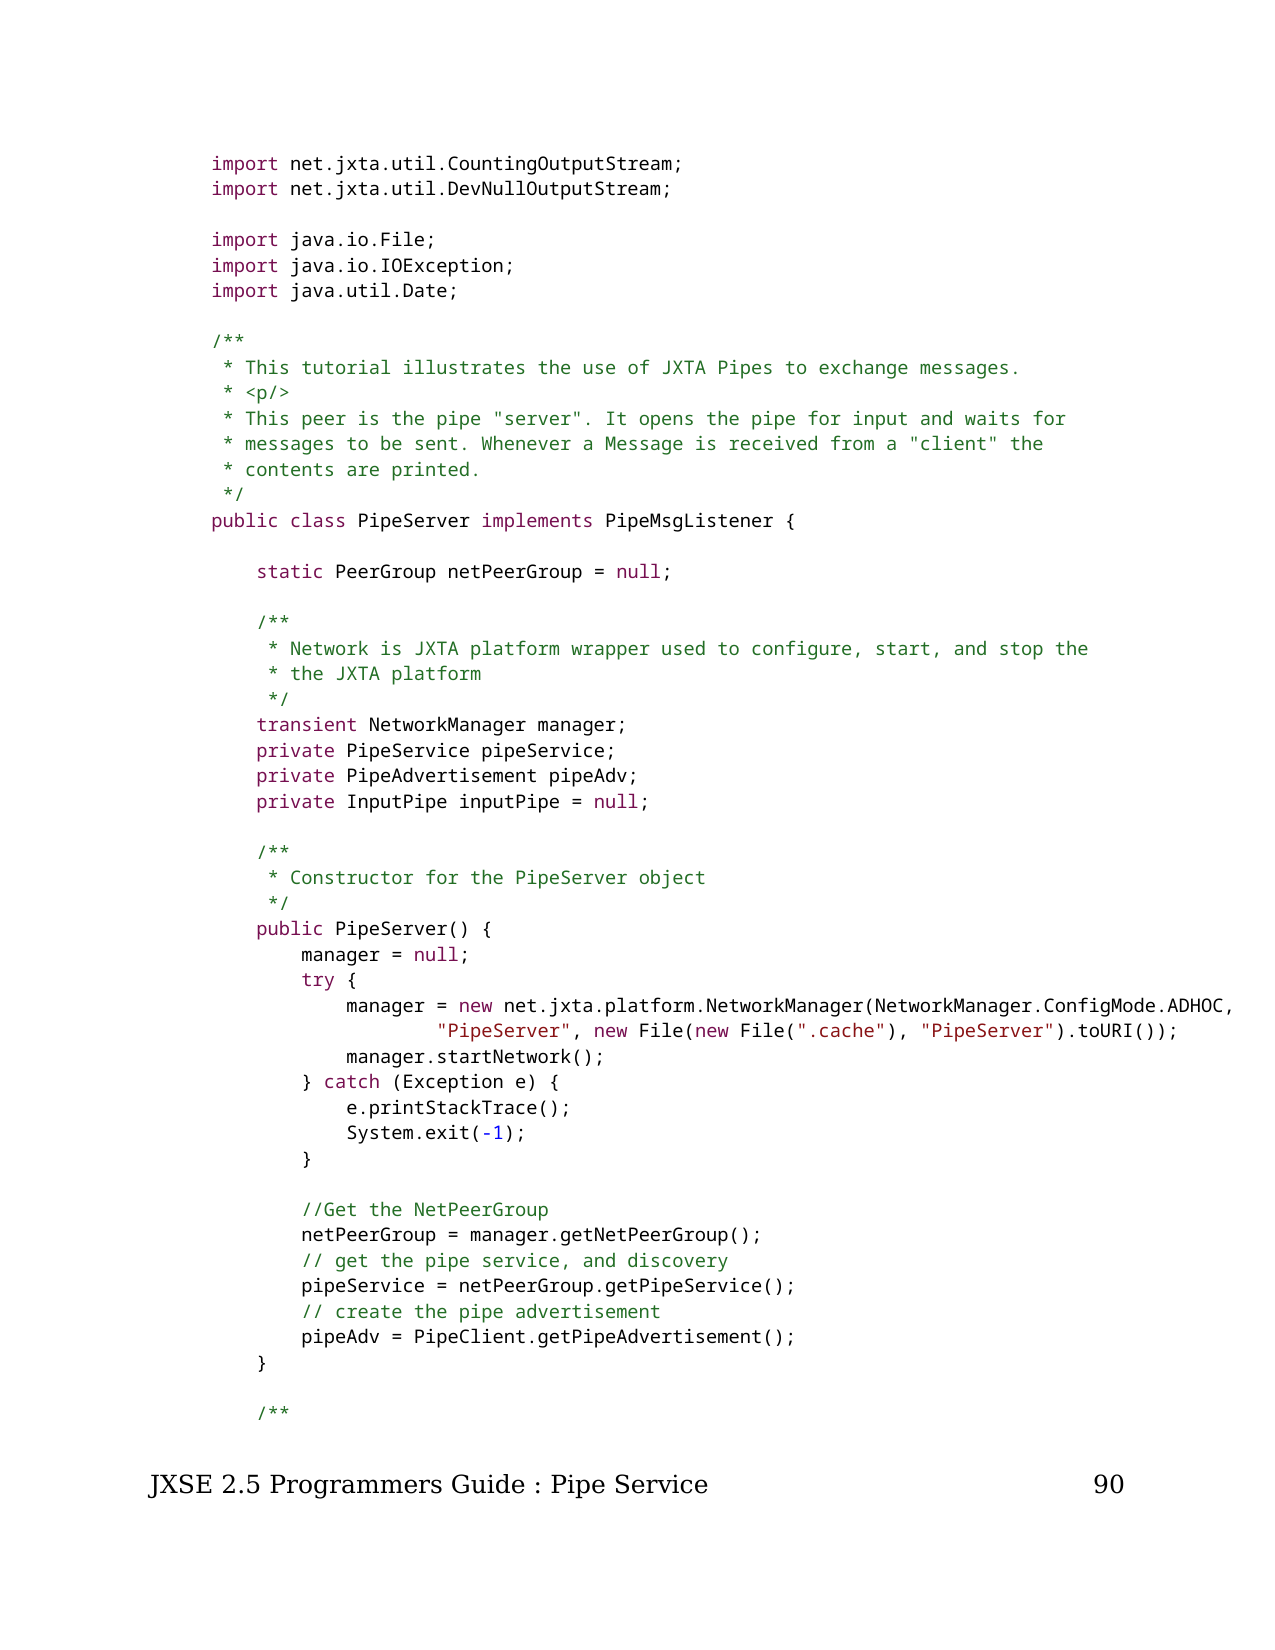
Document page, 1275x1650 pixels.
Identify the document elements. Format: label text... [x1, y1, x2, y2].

text * contents are printed. [211, 456, 1275, 482]
text public PipeServer() { [211, 916, 1275, 941]
text * This tutorial illustrates the use of JXTA Pipes to exchange messages. [211, 354, 1275, 380]
text private PipeService pipeService; [211, 737, 1275, 762]
text private PipeAdvertisement pipeAdv; [211, 762, 1275, 788]
text } catch (Exception e) { [211, 1069, 1275, 1094]
text } [211, 1145, 1275, 1171]
text * the JXTA platform [211, 660, 1275, 686]
text try { [211, 967, 1275, 992]
text transient NetworkManager manager; [211, 711, 1275, 737]
text manager = null; [211, 941, 1275, 967]
text * Network is JXTA platform wrapper used to configure, start, and stop the [211, 635, 1275, 660]
text manager.startNetwork(); [211, 1043, 1275, 1069]
text static PeerGroup netPeerGroup = null; [211, 558, 1275, 584]
text import net.jxta.util.CountingOutputStream; [211, 150, 1275, 176]
text /** [211, 1401, 1275, 1426]
text netPeerGroup = manager.getNetPeerGroup(); [211, 1222, 1275, 1247]
text * messages to be sent. Whenever a Message is received from a "client" the [211, 431, 1275, 456]
text import net.jxta.util.DevNullOutputStream; [211, 176, 1275, 201]
text * This peer is the pipe "server". It opens the pipe for input and waits for [211, 405, 1275, 431]
text pipeService = netPeerGroup.getPipeService(); [211, 1273, 1275, 1298]
text e.printStackTrace(); [211, 1094, 1275, 1120]
text // create the pipe advertisement [211, 1298, 1275, 1324]
text /** [211, 839, 1275, 864]
text */ [211, 686, 1275, 711]
text import java.io.IOException; [211, 252, 1275, 278]
text private InputPipe inputPipe = null; [211, 788, 1275, 813]
text import java.io.File; [211, 227, 1275, 252]
text */ [211, 890, 1275, 916]
text */ [211, 482, 1275, 507]
text } [211, 1349, 1275, 1375]
text /** [211, 609, 1275, 635]
text "PipeServer", new File(new File(".cache"), "PipeServer").toURI()); [211, 1018, 1275, 1043]
text //Get the NetPeerGroup [211, 1196, 1275, 1222]
text /** [211, 329, 1275, 354]
text pipeAdv = PipeClient.getPipeAdvertisement(); [211, 1324, 1275, 1349]
text import java.util.Date; [211, 278, 1275, 303]
text * Constructor for the PipeServer object [211, 864, 1275, 890]
text public class PipeServer implements PipeMsgListener { [211, 507, 1275, 533]
text * <p/> [211, 380, 1275, 405]
text manager = new net.jxta.platform.NetworkManager(NetworkManager.ConfigMode.ADHOC, [211, 992, 1275, 1018]
text // get the pipe service, and discovery [211, 1247, 1275, 1273]
text System.exit(-1); [211, 1120, 1275, 1145]
